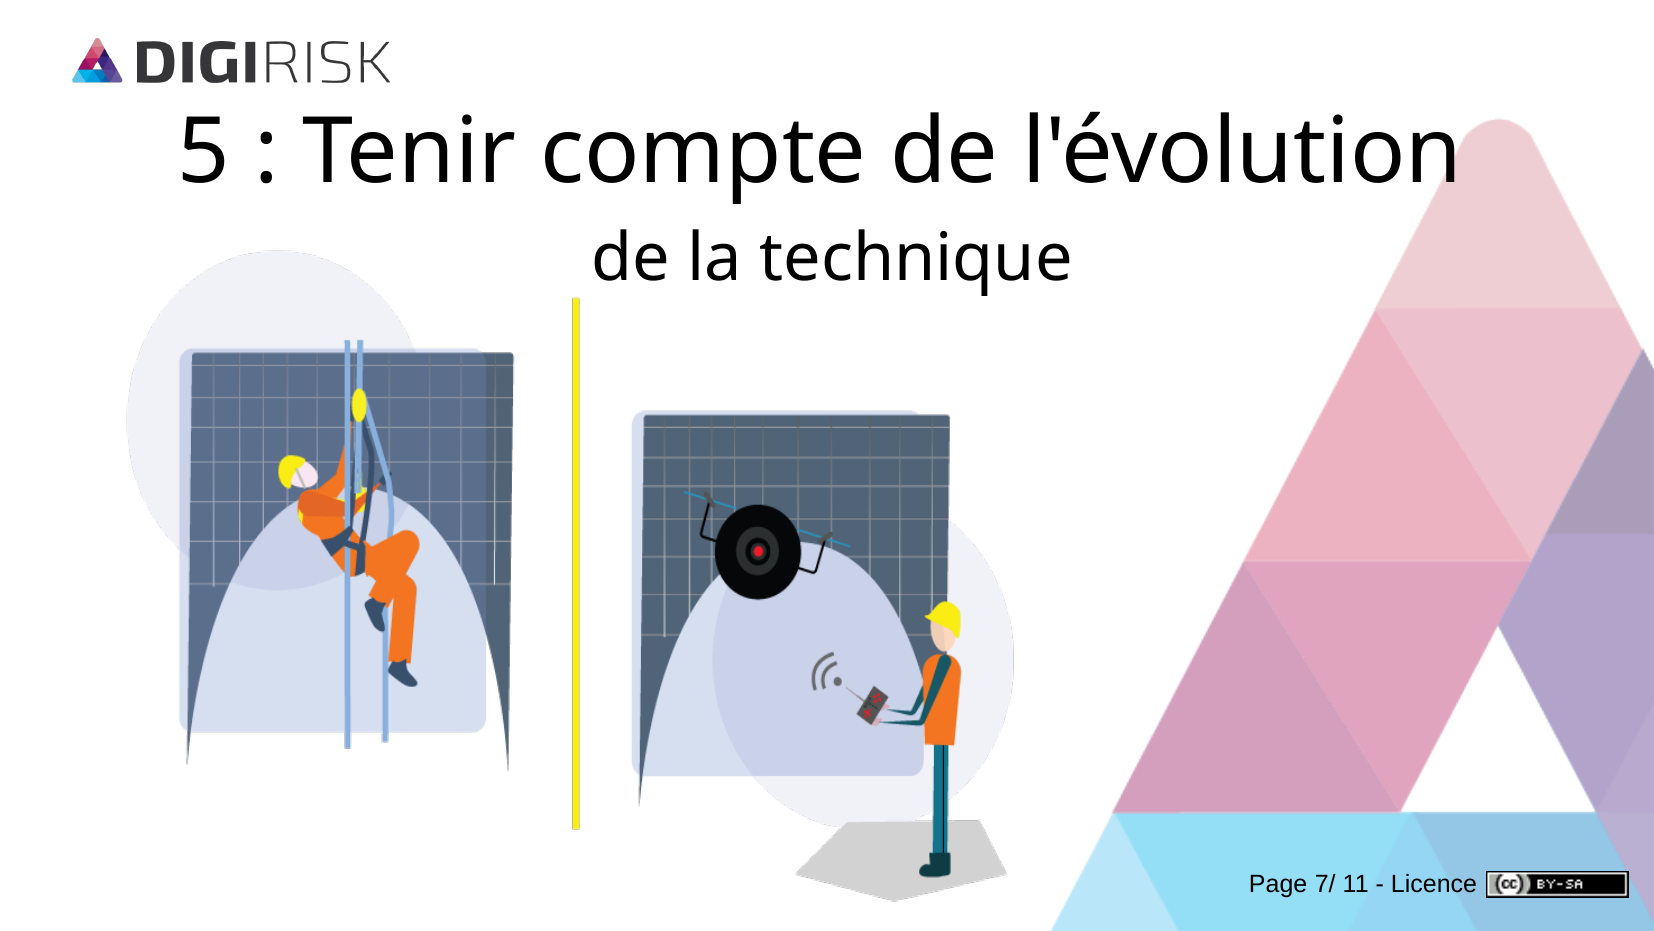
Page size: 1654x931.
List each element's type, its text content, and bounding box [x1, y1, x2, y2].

picture [70, 35, 390, 83]
picture [1486, 871, 1629, 898]
title 5 : Tenir compte de l'évolution de la technique [94, 89, 1571, 295]
picture [118, 194, 1063, 931]
